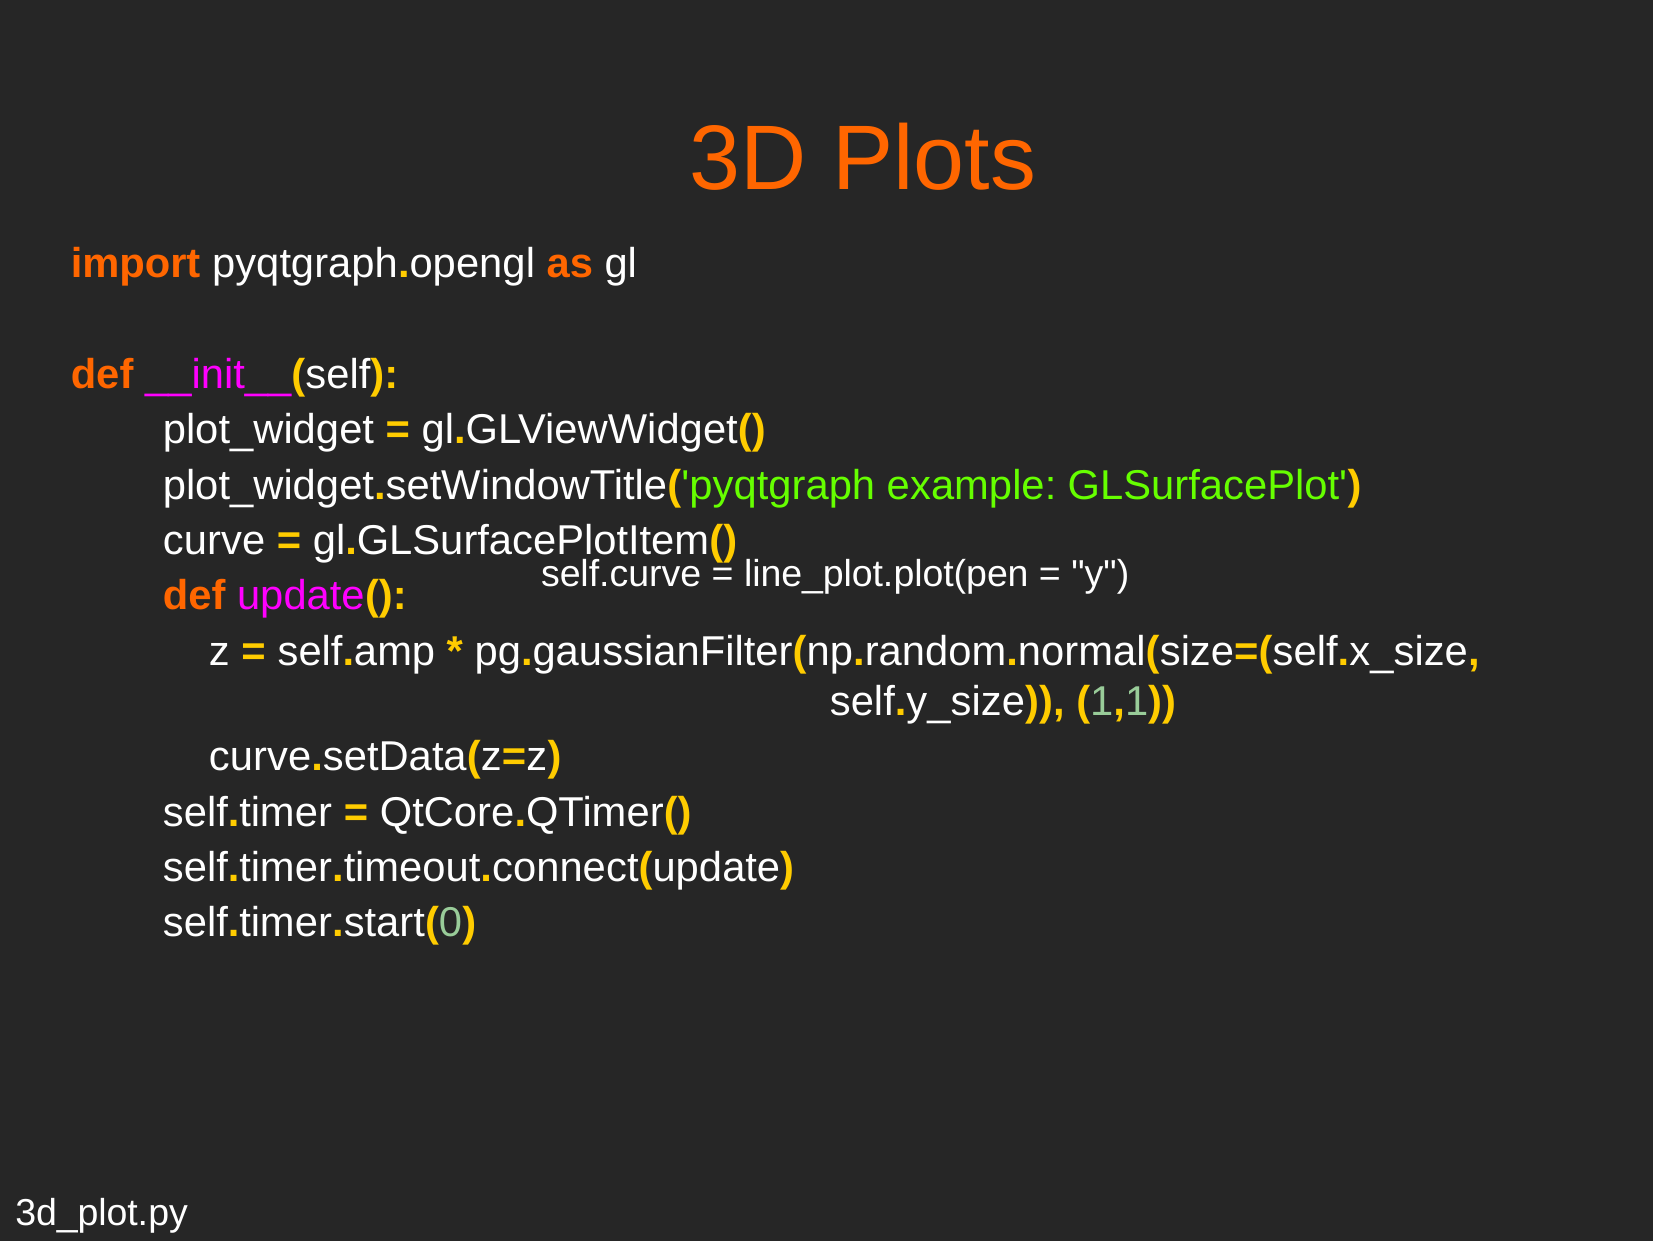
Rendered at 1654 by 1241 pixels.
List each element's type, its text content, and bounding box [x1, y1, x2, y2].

title 3D Plots [82, 49, 1571, 257]
text_box 3d_plot.py [0, 1184, 568, 1241]
list import pyqtgraph.opengl as gl def __init__(self): plot_widget = gl.GLViewWidget() plot_widget.setWindowTitle('pyqtgraph example: GLSurfacePlot') curve = gl.GLSurfacePlotItem() def update(): z = self.amp * pg.gaussianFilter(np.random.normal(size=(self.x_size, self.y_size)), (1,1)) curve.setData(z=z) self.timer = QtCore.QTimer() self.timer.timeout.connect(update) self.timer.start(0) [70, 236, 1559, 956]
text_box self.curve = line_plot.plot(pen = "y") [526, 545, 1145, 603]
